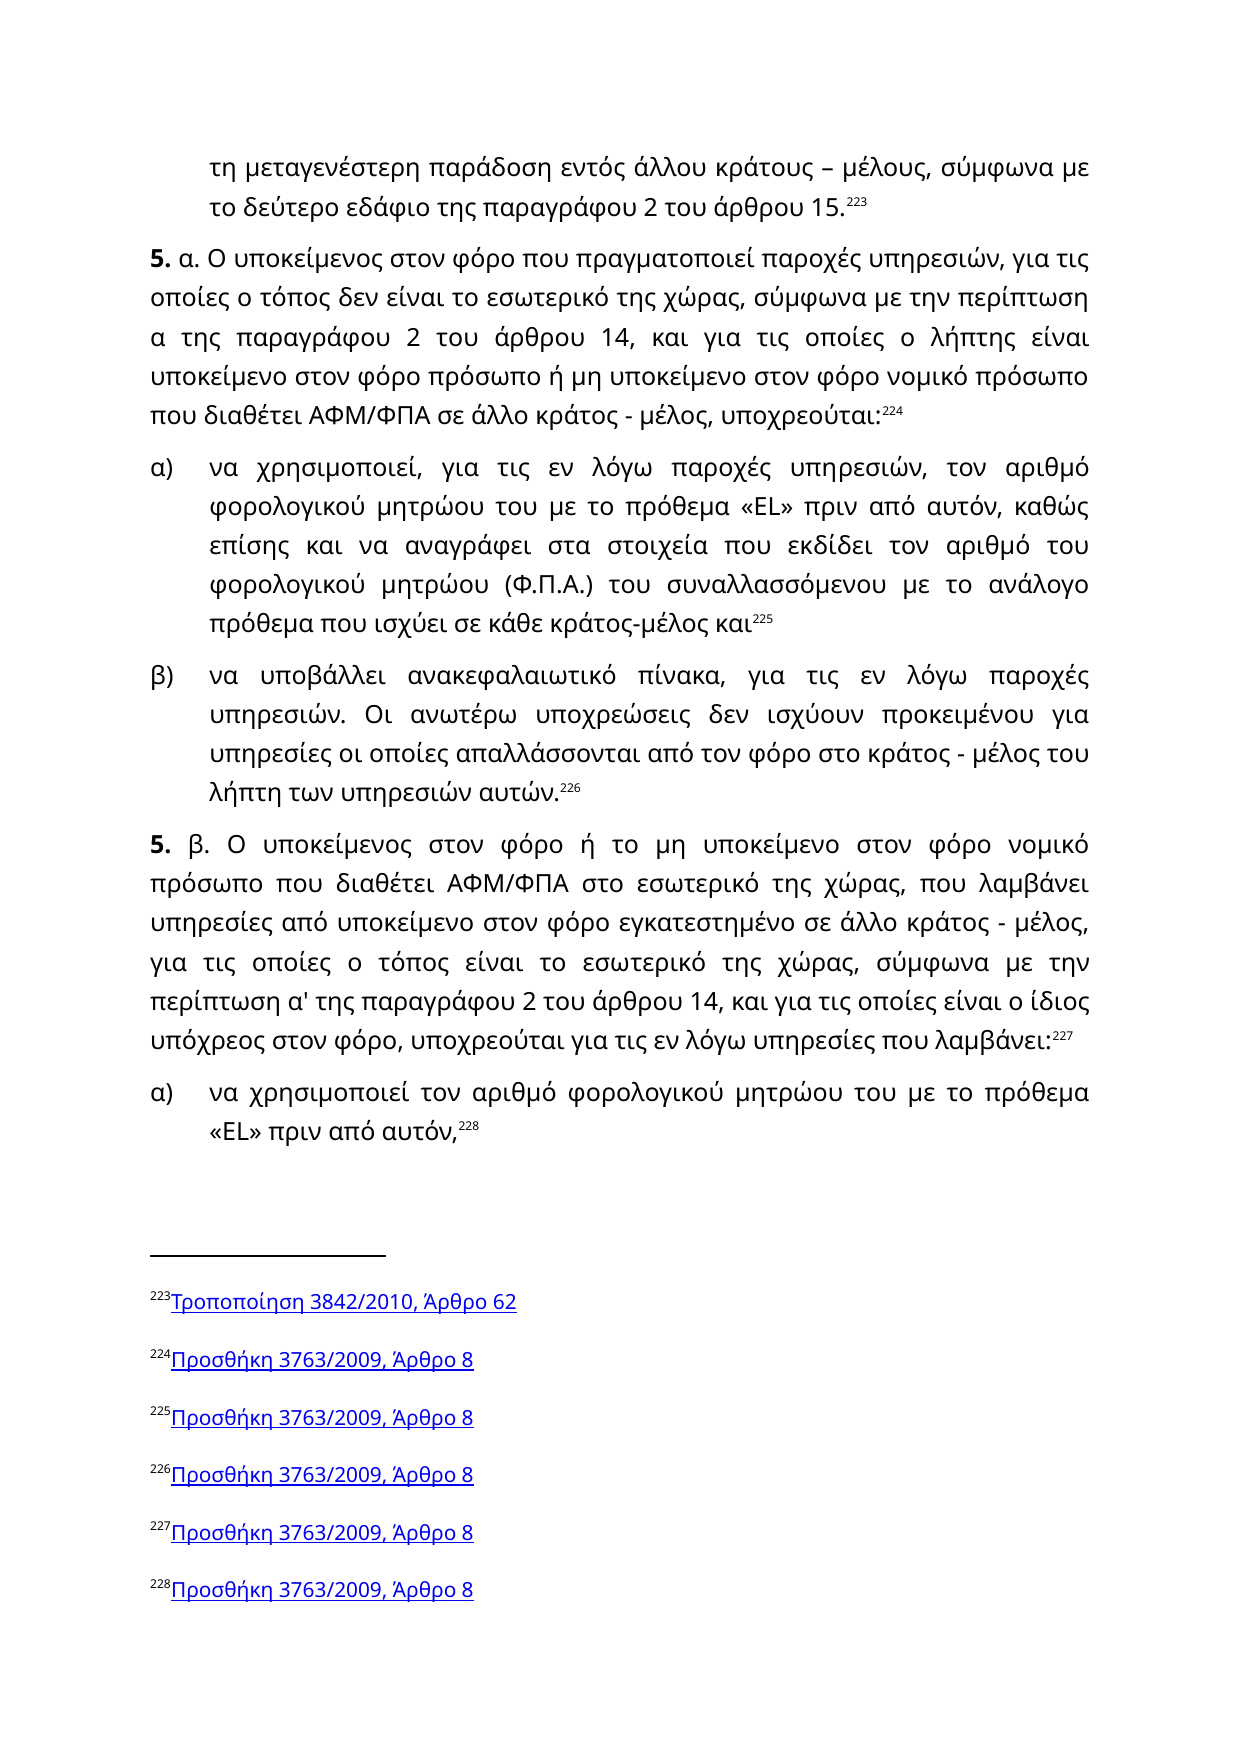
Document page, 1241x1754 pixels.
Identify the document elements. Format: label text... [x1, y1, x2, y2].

text Προσθήκη 3763/2009, Άρθρο 8 [150, 1345, 1090, 1373]
text Τροποποίηση 3842/2010, Άρθρο 62 [150, 1287, 1090, 1316]
text Προσθήκη 3763/2009, Άρθρο 8 [150, 1518, 1090, 1546]
list α) να χρησιμοποιεί τον αριθμό φορολογικού μητρώου του με το πρόθεμα «EL» πριν από αυτόν, [150, 1074, 1090, 1147]
text 5. β. Ο υποκείμενος στον φόρο ή το μη υποκείμενο στον φόρο νομικό πρόσωπο που διαθέτει ΑΦΜ/ΦΠΑ στο εσωτερικό της χώρας, που λαμβάνει υπηρεσίες από υποκείμενο στον φόρο εγκατεστημένο σε άλλο κράτος - μέλος, για τις οποίες ο τόπος είναι το εσω­τερικό της χώρας, σύμφωνα με την περίπτωση α' της παραγράφου 2 του άρθρου 14, και για τις οποίες είναι ο ίδιος υπόχρεος στον φόρο, υποχρεούται για τις εν λόγω υπηρεσίες που λαμβάνει: [150, 827, 1090, 1057]
text 5. α. Ο υποκείμενος στον φόρο που πραγματοποιεί παροχές υπηρεσιών, για τις οποίες ο τόπος δεν είναι το εσωτερικό της χώρας, σύμφωνα με την περίπτωση α της παραγράφου 2 του άρθρου 14, και για τις οποίες ο λήπτης είναι υποκείμενο στον φόρο πρόσωπο ή μη υποκείμενο στον φόρο νομικό πρόσωπο που διαθέτει ΑΦΜ/ΦΠΑ σε άλλο κράτος - μέλος, υποχρεούται: [150, 241, 1090, 432]
list β) να υποβάλλει ανακεφαλαιωτικό πίνακα, για τις εν λόγω παροχές υπηρεσιών. Οι ανωτέρω υποχρεώσεις δεν ισχύουν προκειμένου για υπηρεσίες οι οποίες απαλλάσσονται από τον φόρο στο κράτος - μέλος του λήπτη των υπηρεσιών αυτών. [150, 657, 1090, 809]
list α) να χρησιμοποιεί, για τις εν λόγω παροχές υπη­ρεσιών, τον αριθμό φορολογικού μητρώου του με το πρόθεμα «EL» πριν από αυτόν, καθώς επίσης και να αναγράφει στα στοιχεία που εκδίδει τον αριθμό του φορολογικού μητρώου (Φ.Π.Α.) του συναλλασσόμενου με το ανάλογο πρόθεμα που ισχύει σε κάθε κράτος-μέλος και [150, 449, 1090, 640]
list τη μεταγενέστερη παράδοση εντός άλλου κράτους – μέλους, σύμφωνα με το δεύτερο εδάφιο της παραγράφου 2 του άρθρου 15. [150, 150, 1090, 223]
text Προσθήκη 3763/2009, Άρθρο 8 [150, 1403, 1090, 1431]
text Προσθήκη 3763/2009, Άρθρο 8 [150, 1576, 1090, 1604]
text Προσθήκη 3763/2009, Άρθρο 8 [150, 1460, 1090, 1489]
